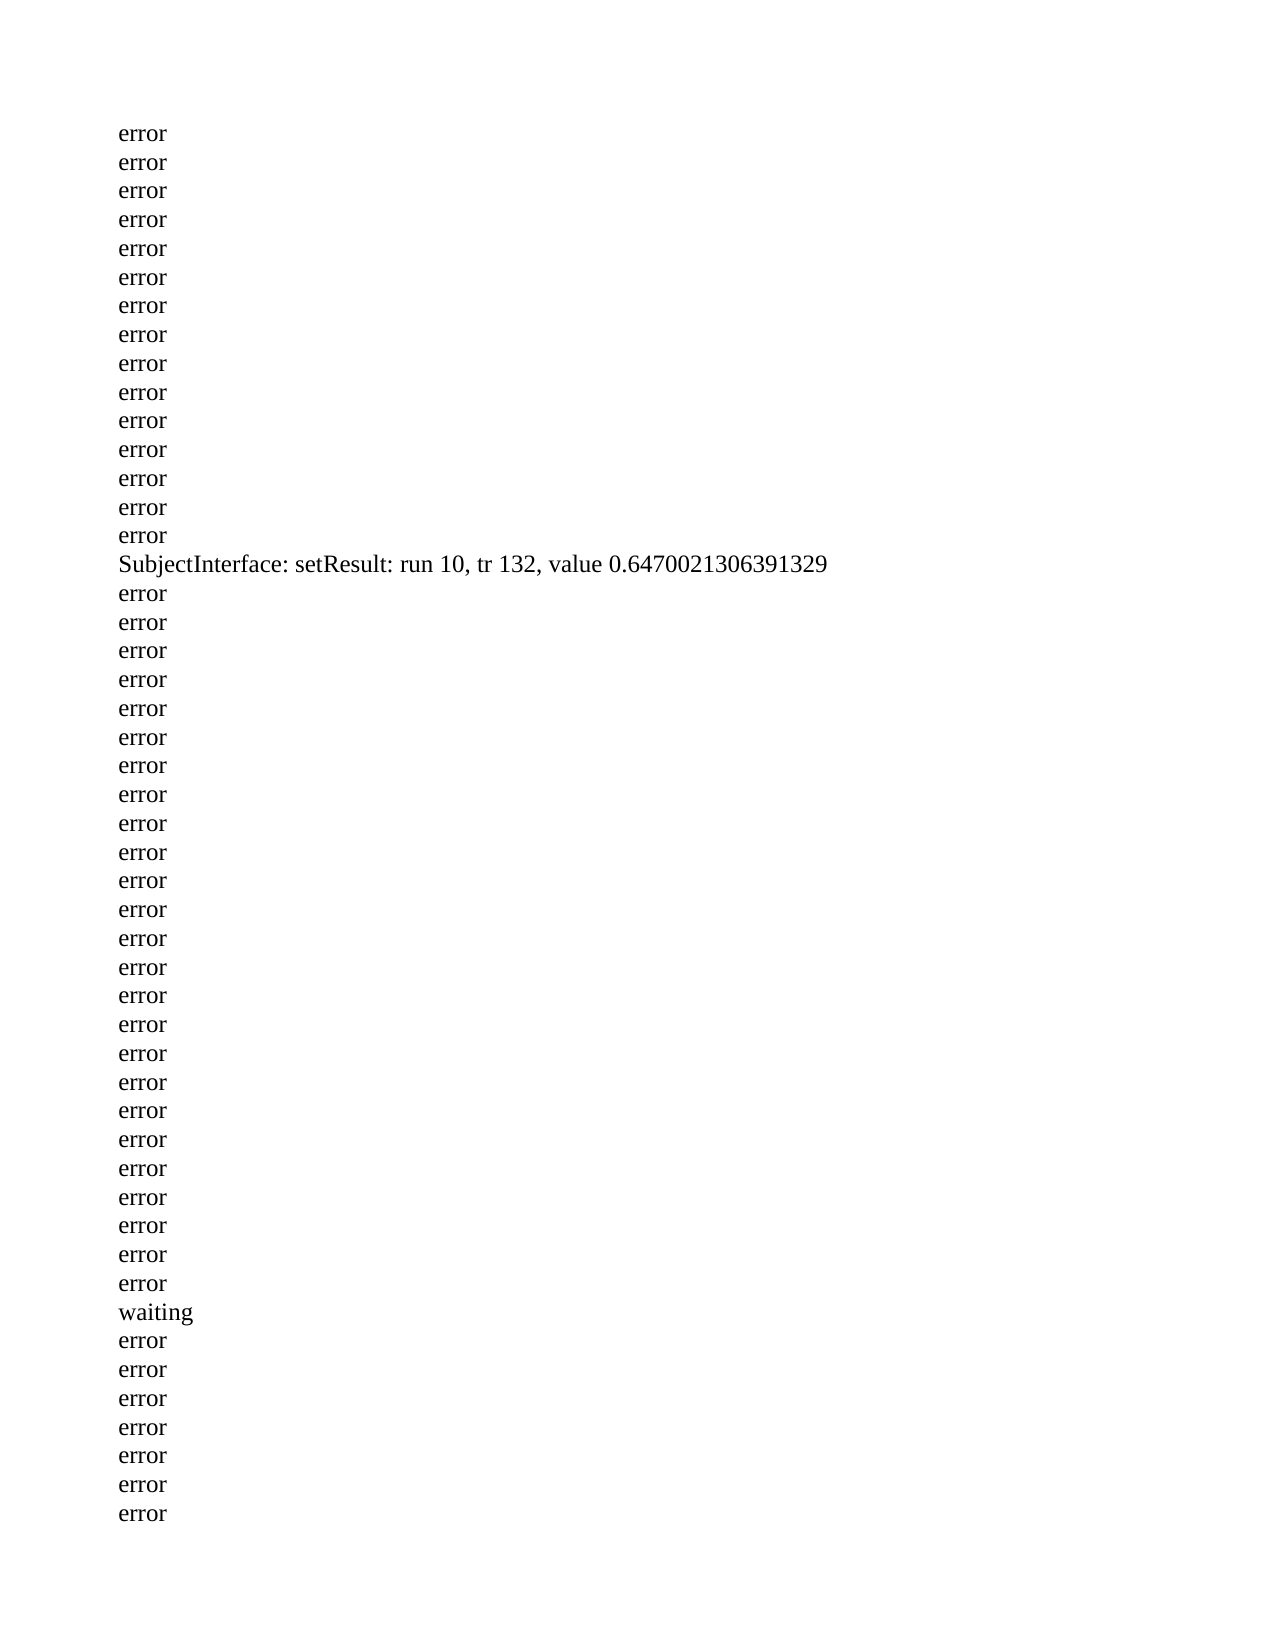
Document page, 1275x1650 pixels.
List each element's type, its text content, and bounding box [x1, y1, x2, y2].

text error [118, 1038, 1157, 1067]
text error [118, 952, 1157, 981]
text error [118, 204, 1157, 233]
text error [118, 147, 1157, 176]
text error [118, 808, 1157, 837]
text error [118, 751, 1157, 779]
text error [118, 1211, 1157, 1239]
text error [118, 1182, 1157, 1211]
text error [118, 779, 1157, 808]
text error [118, 1326, 1157, 1354]
text error [118, 1441, 1157, 1469]
text error [118, 578, 1157, 607]
text error [118, 348, 1157, 377]
text error [118, 894, 1157, 923]
text error [118, 463, 1157, 492]
text error [118, 664, 1157, 693]
text error [118, 233, 1157, 262]
text error [118, 1469, 1157, 1498]
text error [118, 636, 1157, 664]
text error [118, 1153, 1157, 1182]
text error [118, 722, 1157, 751]
text error [118, 1009, 1157, 1038]
text error [118, 866, 1157, 894]
text error [118, 492, 1157, 521]
text error [118, 1268, 1157, 1297]
text error [118, 377, 1157, 406]
text error [118, 291, 1157, 319]
text error [118, 693, 1157, 722]
text error [118, 262, 1157, 291]
text error [118, 837, 1157, 866]
text waiting [118, 1297, 1157, 1326]
text error [118, 1239, 1157, 1268]
text error [118, 1498, 1157, 1527]
text error [118, 1067, 1157, 1096]
text error [118, 521, 1157, 549]
text error [118, 923, 1157, 952]
text error [118, 1124, 1157, 1153]
text error [118, 1354, 1157, 1383]
text error [118, 607, 1157, 636]
text error [118, 434, 1157, 463]
text error [118, 1383, 1157, 1412]
text error [118, 118, 1157, 147]
text SubjectInterface: setResult: run 10, tr 132, value 0.6470021306391329 [118, 549, 1157, 578]
text error [118, 1412, 1157, 1441]
text error [118, 981, 1157, 1009]
text error [118, 319, 1157, 348]
text error [118, 1096, 1157, 1124]
text error [118, 406, 1157, 434]
text error [118, 176, 1157, 204]
